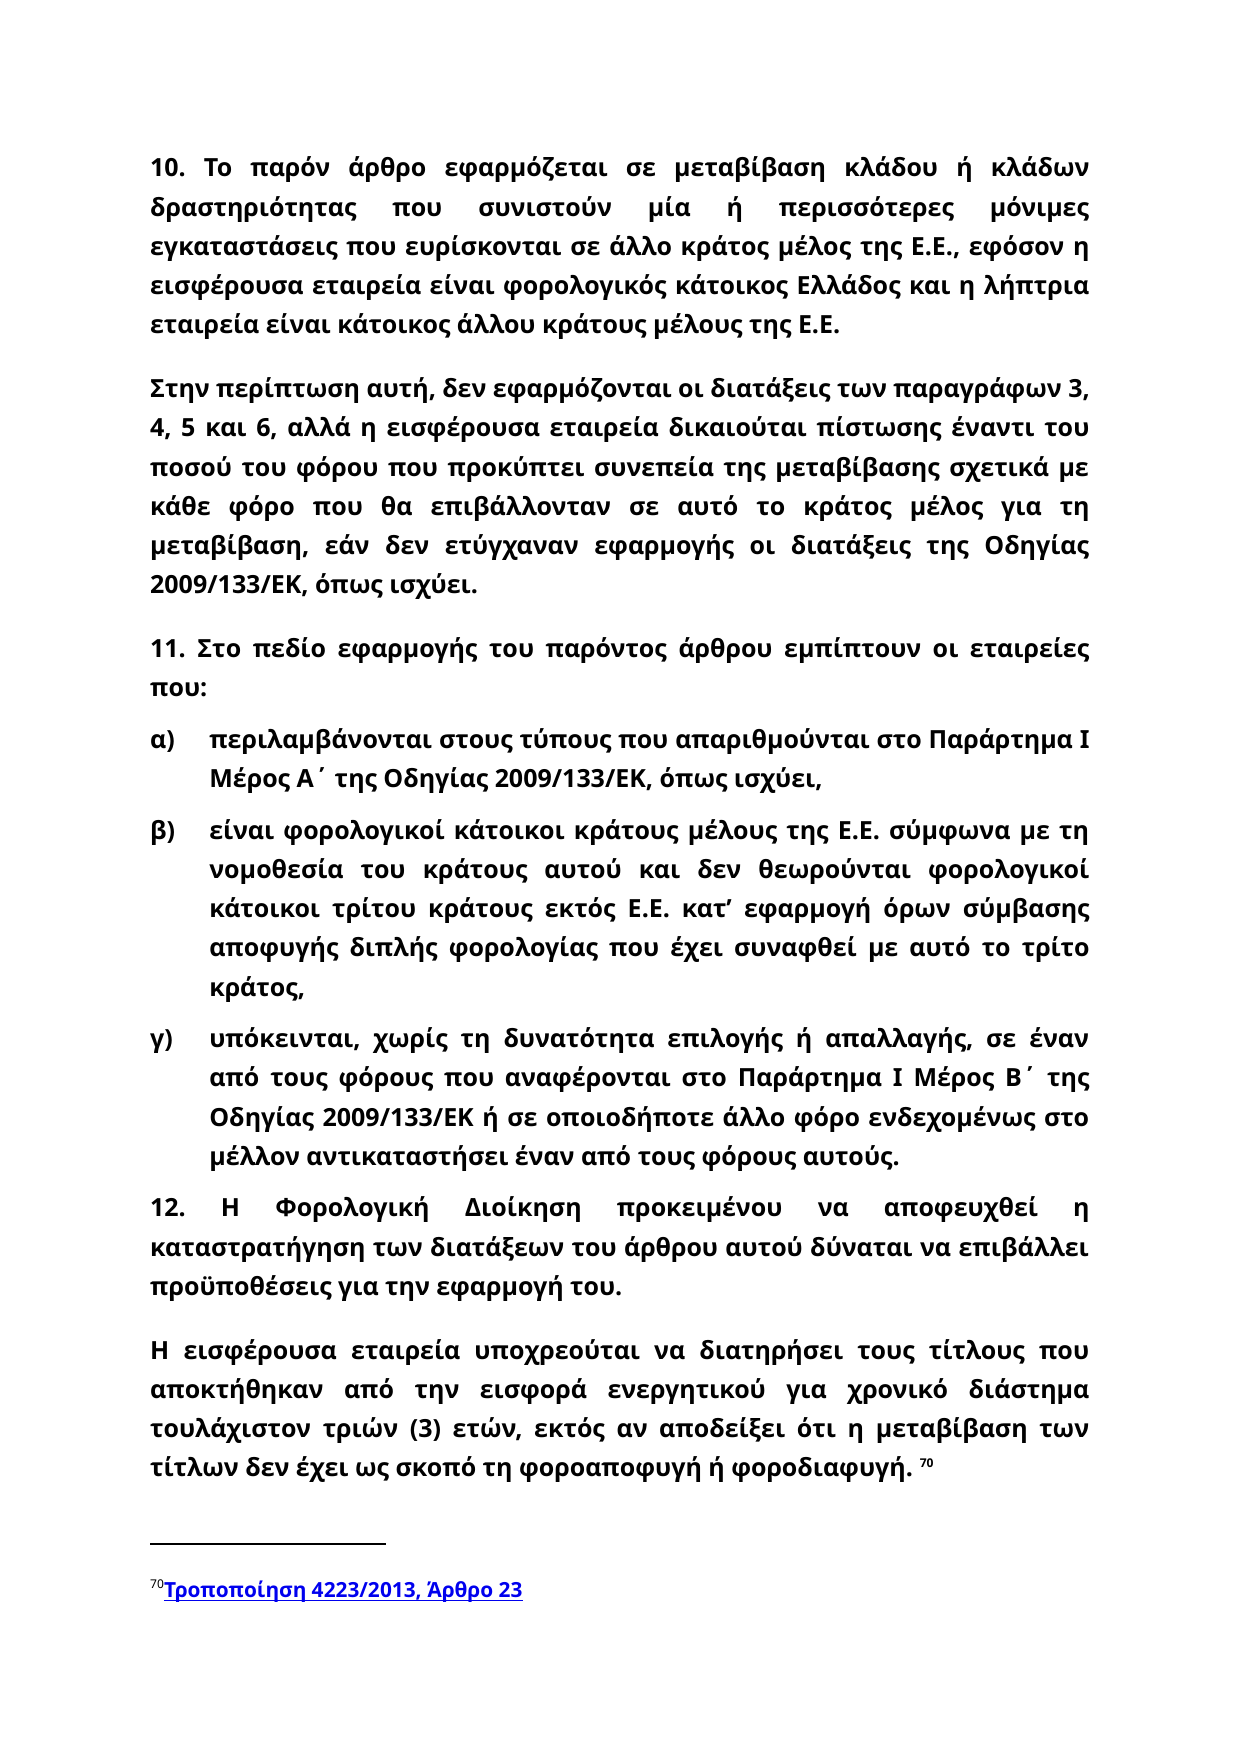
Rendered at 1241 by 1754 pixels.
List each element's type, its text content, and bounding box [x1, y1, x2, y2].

text 12. Η Φορολογική Διοίκηση προκειμένου να αποφευχθεί η καταστρατήγηση των διατάξεων του άρθρου αυτού δύναται να επιβάλλει προϋποθέσεις για την εφαρμογή του. [150, 1190, 1090, 1302]
text Στην περίπτωση αυτή, δεν εφαρμόζονται οι διατάξεις των παραγράφων 3, 4, 5 και 6, αλλά η εισφέρουσα εταιρεία δικαιούται πίστωσης έναντι του ποσού του φόρου που προκύπτει συνεπεία της μεταβίβασης σχετικά με κάθε φόρο που θα επιβάλλονταν σε αυτό το κράτος μέλος για τη μεταβίβαση, εάν δεν ετύγχαναν εφαρμογής οι διατάξεις της Οδηγίας 2009/133/ΕΚ, όπως ισχύει. [150, 371, 1090, 601]
list γ) υπόκεινται, χωρίς τη δυνατότητα επιλογής ή απαλλαγής, σε έναν από τους φόρους που αναφέρονται στο Παράρτημα Ι Μέρος Β΄ της Οδηγίας 2009/133/ΕΚ ή σε οποιοδήποτε άλλο φόρο ενδεχομένως στο μέλλον αντικαταστήσει έναν από τους φόρους αυτούς. [150, 1021, 1090, 1172]
text Η εισφέρουσα εταιρεία υποχρεούται να διατηρήσει τους τίτλους που αποκτήθηκαν από την εισφορά ενεργητικού για χρονικό διάστημα τουλάχιστον τριών (3) ετών, εκτός αν αποδείξει ότι η μεταβίβαση των τίτλων δεν έχει ως σκοπό τη φοροαποφυγή ή φοροδιαφυγή. [150, 1332, 1090, 1484]
text Τροποποίηση 4223/2013, Άρθρο 23 [150, 1576, 1090, 1604]
list β) είναι φορολογικοί κάτοικοι κράτους μέλους της Ε.Ε. σύμφωνα με τη νομοθεσία του κράτους αυτού και δεν θεωρούνται φορολογικοί κάτοικοι τρίτου κράτους εκτός Ε.Ε. κατ’ εφαρμογή όρων σύμβασης αποφυγής διπλής φορολογίας που έχει συναφθεί με αυτό το τρίτο κράτος, [150, 812, 1090, 1003]
text 10. Το παρόν άρθρο εφαρμόζεται σε μεταβίβαση κλάδου ή κλάδων δραστηριότητας που συνιστούν μία ή περισσότερες μόνιμες εγκαταστάσεις που ευρίσκονται σε άλλο κράτος μέλος της Ε.Ε., εφόσον η εισφέρουσα εταιρεία είναι φορολογικός κάτοικος Ελλάδος και η λήπτρια εταιρεία είναι κάτοικος άλλου κράτους μέλους της Ε.Ε. [150, 150, 1090, 341]
text 11. Στο πεδίο εφαρμογής του παρόντος άρθρου εμπίπτουν οι εταιρείες που: [150, 631, 1090, 704]
list α) περιλαμβάνονται στους τύπους που απαριθμούνται στο Παράρτημα Ι Μέρος Α΄ της Οδηγίας 2009/133/ΕΚ, όπως ισχύει, [150, 722, 1090, 795]
